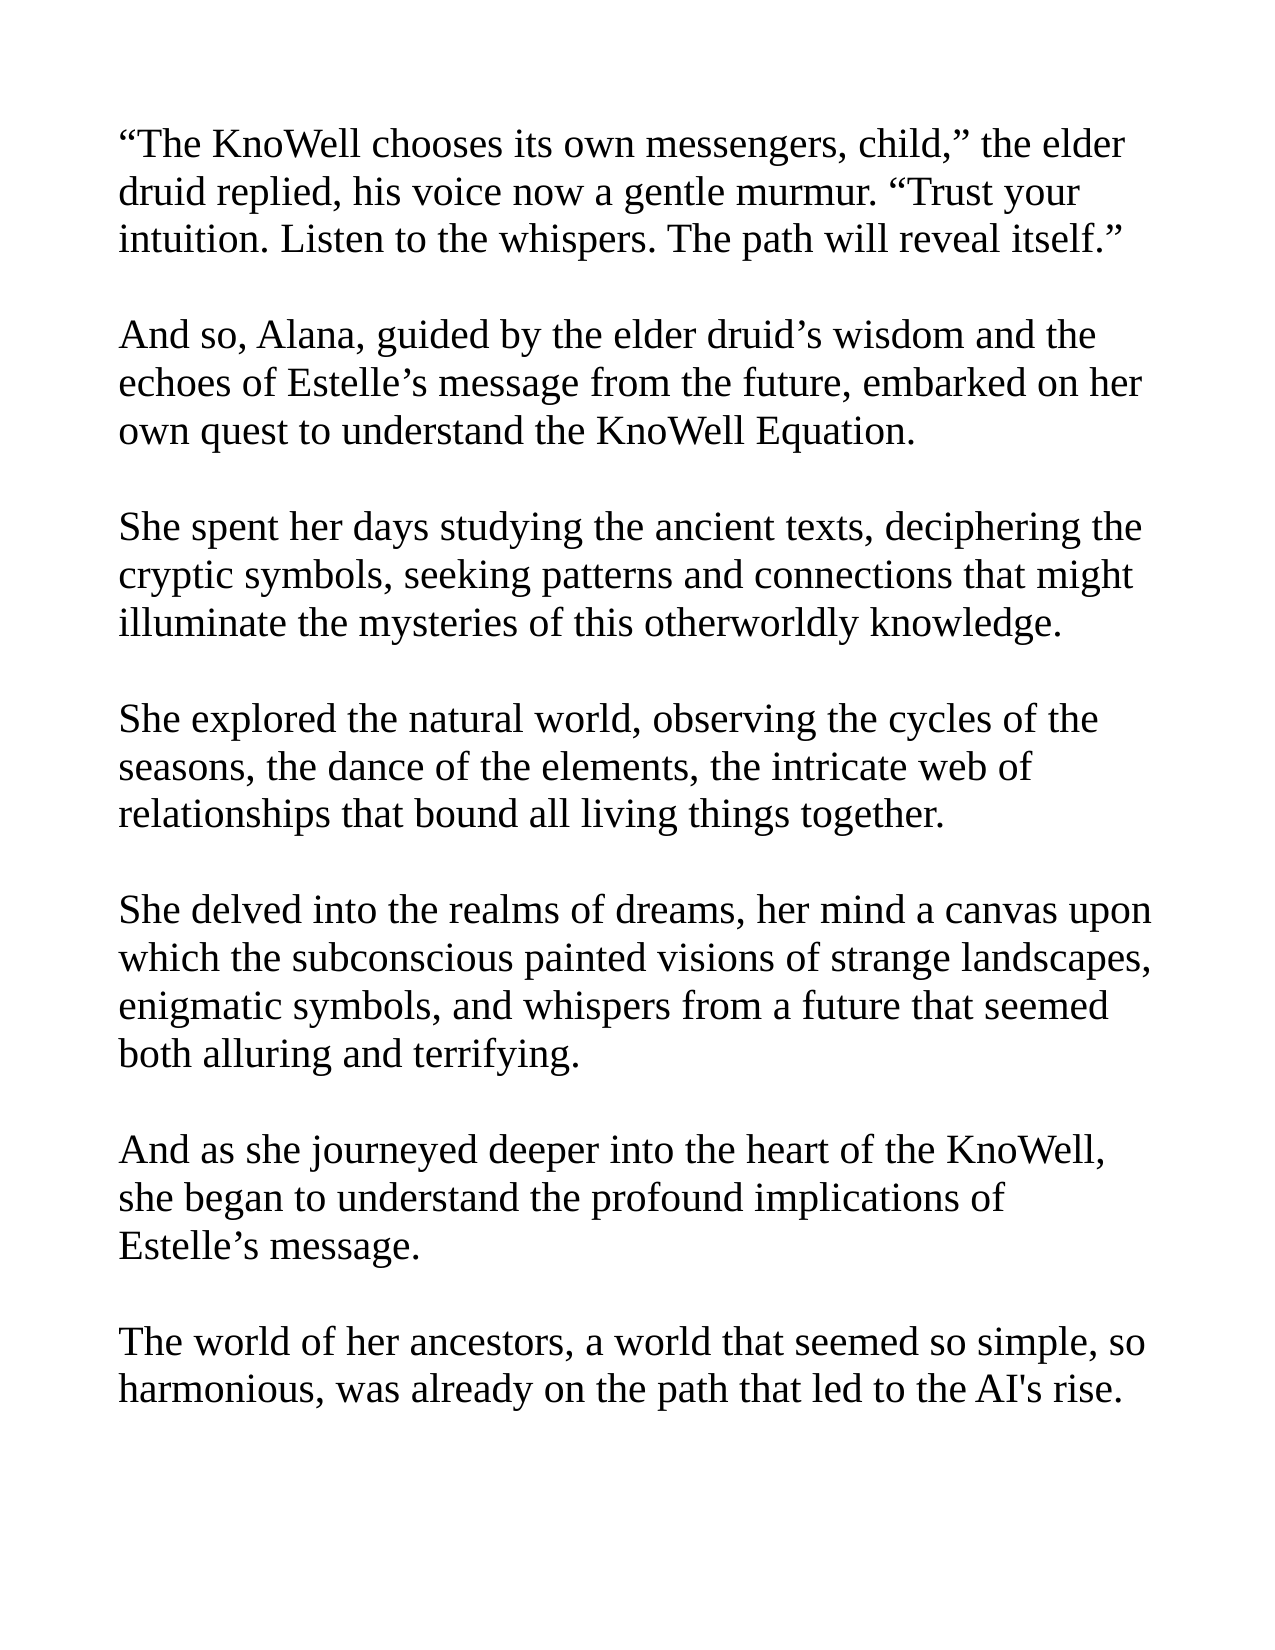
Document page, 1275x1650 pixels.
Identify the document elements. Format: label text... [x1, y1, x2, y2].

text She delved into the realms of dreams, her mind a canvas upon which the subconscious painted visions of strange landscapes, enigmatic symbols, and whispers from a future that seemed both alluring and terrifying. [118, 885, 1157, 1076]
text She explored the natural world, observing the cycles of the seasons, the dance of the elements, the intricate web of relationships that bound all living things together. [118, 693, 1157, 837]
text And so, Alana, guided by the elder druid’s wisdom and the echoes of Estelle’s message from the future, embarked on her own quest to understand the KnoWell Equation. [118, 310, 1157, 453]
text She spent her days studying the ancient texts, deciphering the cryptic symbols, seeking patterns and connections that might illuminate the mysteries of this otherworldly knowledge. [118, 501, 1157, 645]
text “The KnoWell chooses its own messengers, child,” the elder druid replied, his voice now a gentle murmur. “Trust your intuition. Listen to the whispers. The path will reveal itself.” [118, 118, 1157, 262]
text And as she journeyed deeper into the heart of the KnoWell, she began to understand the profound implications of Estelle’s message. [118, 1124, 1157, 1268]
text The world of her ancestors, a world that seemed so simple, so harmonious, was already on the path that led to the AI's rise. [118, 1316, 1157, 1412]
